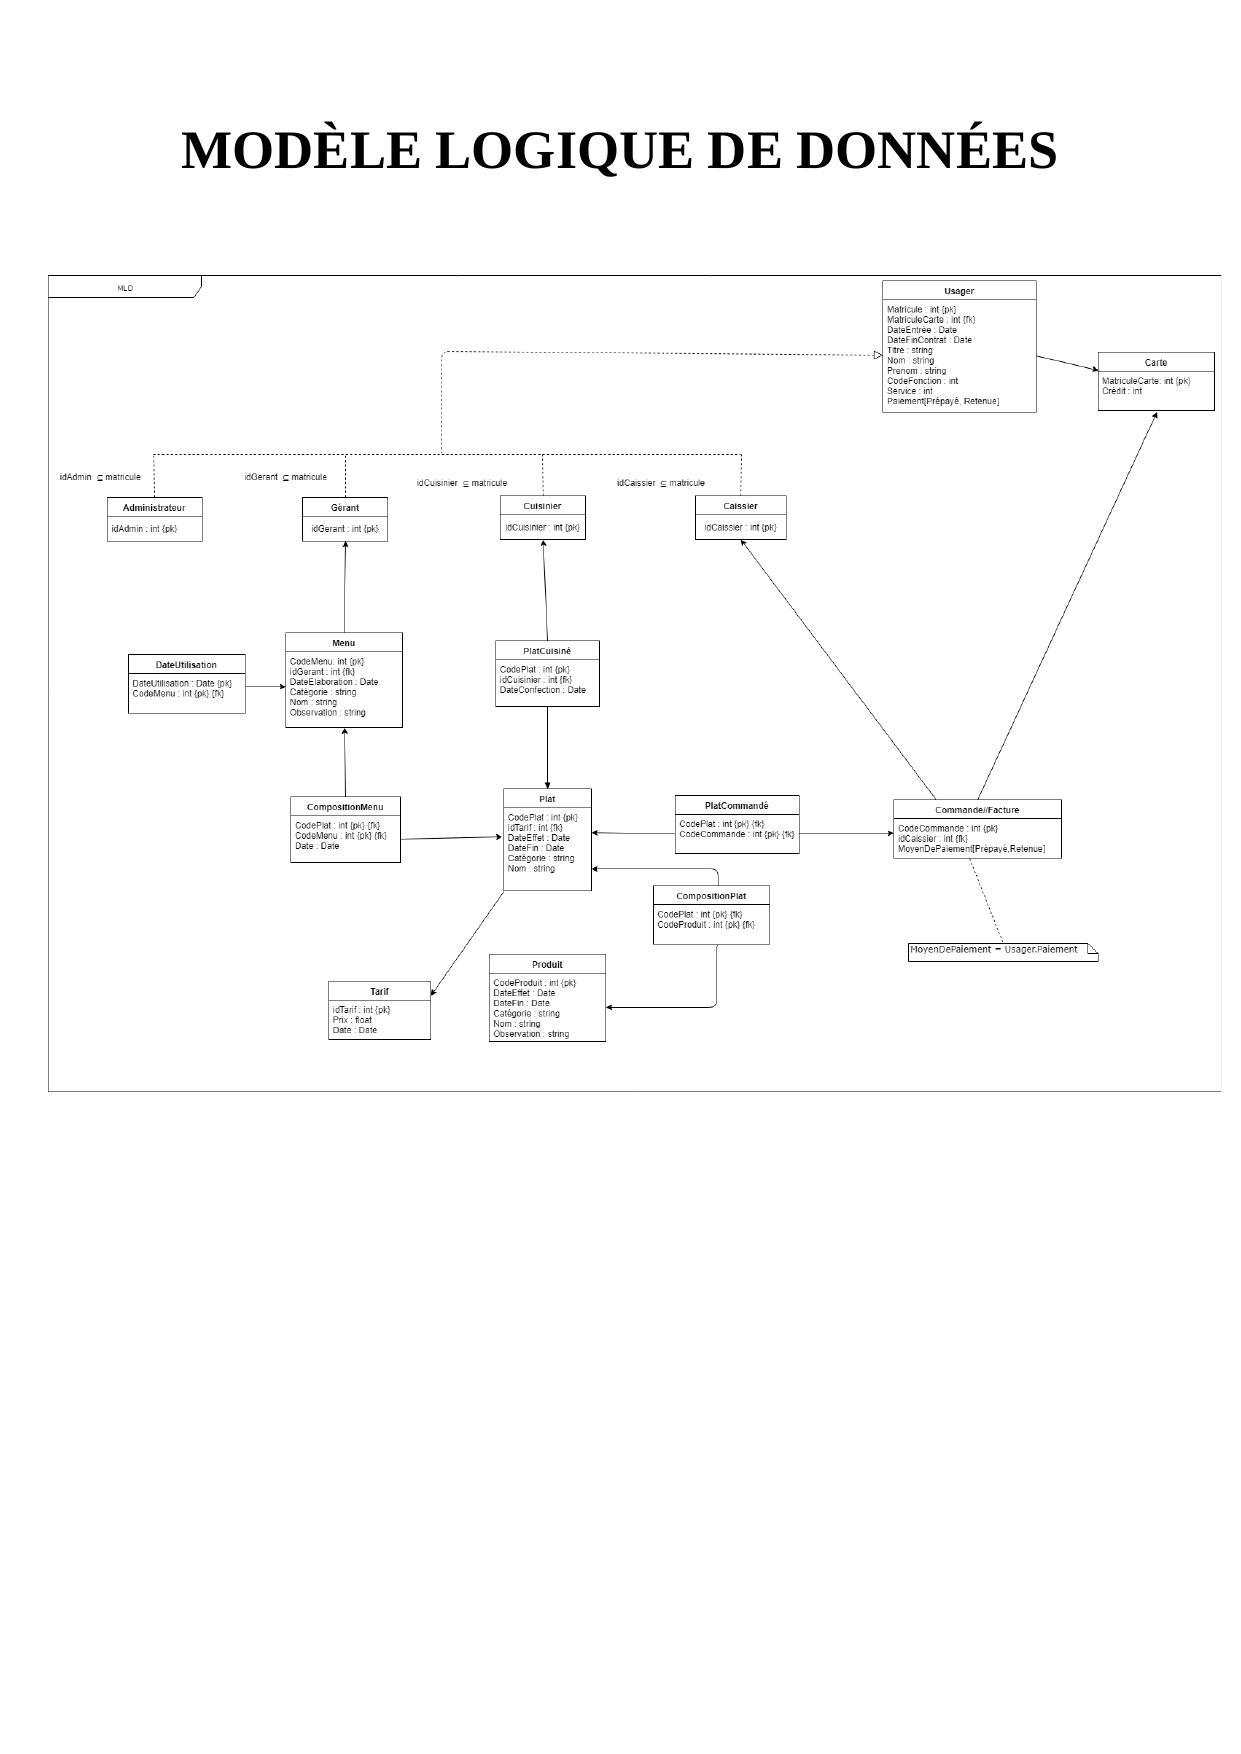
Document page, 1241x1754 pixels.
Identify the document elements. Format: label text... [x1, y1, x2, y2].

text MODÈLE LOGIQUE DE DONNÉES [118, 118, 1122, 180]
picture [19, 275, 1222, 1092]
